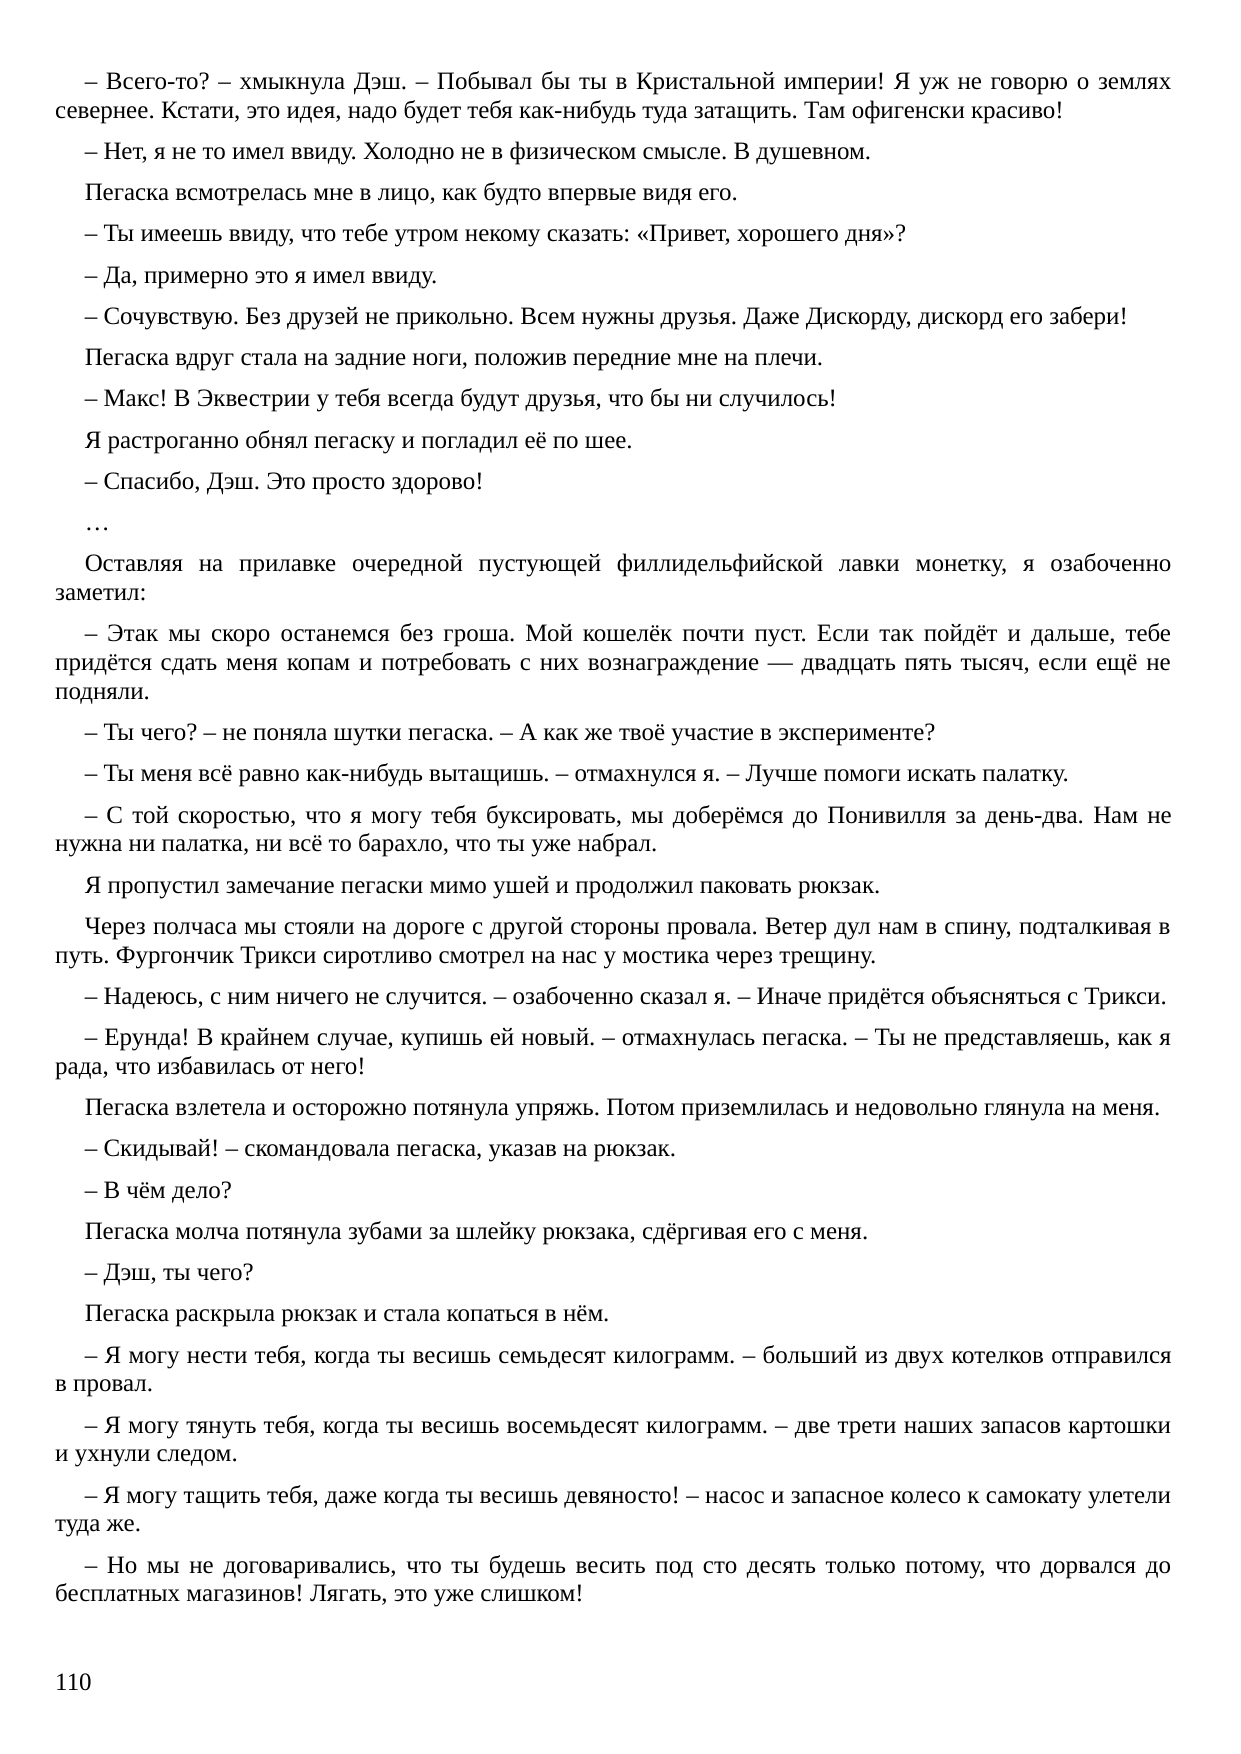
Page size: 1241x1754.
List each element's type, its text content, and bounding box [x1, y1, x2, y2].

text – Этак мы скоро останемся без гроша. Мой кошелёк почти пуст. Если так пойдёт и дальше, тебе придётся сдать меня копам и потребовать с них вознаграждение — двадцать пять тысяч, если ещё не подняли. [55, 618, 1173, 705]
text – Нет, я не то имел ввиду. Холодно не в физическом смысле. В душевном. [55, 136, 1173, 165]
text – Ты чего? – не поняла шутки пегаска. – А как же твоё участие в эксперименте? [55, 717, 1173, 746]
text – Я могу тащить тебя, даже когда ты весишь девяносто! – насос и запасное колесо к самокату улетели туда же. [55, 1480, 1173, 1537]
text – Ерунда! В крайнем случае, купишь ей новый. – отмахнулась пегаска. – Ты не представляешь, как я рада, что избавилась от него! [55, 1022, 1173, 1080]
text Пегаска вдруг стала на задние ноги, положив передние мне на плечи. [55, 342, 1173, 371]
text – Макс! В Эквестрии у тебя всегда будут друзья, что бы ни случилось! [55, 383, 1173, 412]
text … [55, 507, 1173, 536]
text – Я могу тянуть тебя, когда ты весишь восемьдесят килограмм. – две трети наших запасов картошки и ухнули следом. [55, 1410, 1173, 1467]
text – Да, примерно это я имел ввиду. [55, 260, 1173, 288]
text – Я могу нести тебя, когда ты весишь семьдесят килограмм. – больший из двух котелков отправился в провал. [55, 1340, 1173, 1397]
text – В чём дело? [55, 1175, 1173, 1203]
text Оставляя на прилавке очередной пустующей филлидельфийской лавки монетку, я озабоченно заметил: [55, 548, 1173, 606]
text – Дэш, ты чего? [55, 1257, 1173, 1286]
text – Ты имеешь ввиду, что тебе утром некому сказать: «Привет, хорошего дня»? [55, 218, 1173, 247]
text – С той скоростью, что я могу тебя буксировать, мы доберёмся до Понивилля за день-два. Нам не нужна ни палатка, ни всё то барахло, что ты уже набрал. [55, 800, 1173, 857]
text Я растроганно обнял пегаску и погладил её по шее. [55, 425, 1173, 453]
text Пегаска взлетела и осторожно потянула упряжь. Потом приземлилась и недовольно глянула на меня. [55, 1092, 1173, 1121]
text Пегаска молча потянула зубами за шлейку рюкзака, сдёргивая его с меня. [55, 1216, 1173, 1245]
text – Спасибо, Дэш. Это просто здорово! [55, 466, 1173, 495]
text – Скидывай! – скомандовала пегаска, указав на рюкзак. [55, 1133, 1173, 1162]
text – Надеюсь, с ним ничего не случится. – озабоченно сказал я. – Иначе придётся объясняться с Трикси. [55, 981, 1173, 1010]
text – Сочувствую. Без друзей не прикольно. Всем нужны друзья. Даже Дискорду, дискорд его забери! [55, 301, 1173, 330]
text Через полчаса мы стояли на дороге с другой стороны провала. Ветер дул нам в спину, подталкивая в путь. Фургончик Трикси сиротливо смотрел на нас у мостика через трещину. [55, 911, 1173, 968]
text Пегаска раскрыла рюкзак и стала копаться в нём. [55, 1298, 1173, 1327]
text Пегаска всмотрелась мне в лицо, как будто впервые видя его. [55, 177, 1173, 206]
text – Ты меня всё равно как-нибудь вытащишь. – отмахнулся я. – Лучше помоги искать палатку. [55, 758, 1173, 787]
text Я пропустил замечание пегаски мимо ушей и продолжил паковать рюкзак. [55, 870, 1173, 898]
text – Но мы не договаривались, что ты будешь весить под сто десять только потому, что дорвался до бесплатных магазинов! Лягать, это уже слишком! [55, 1550, 1173, 1607]
text – Всего-то? – хмыкнула Дэш. – Побывал бы ты в Кристальной империи! Я уж не говорю о землях севернее. Кстати, это идея, надо будет тебя как-нибудь туда затащить. Там офигенски красиво! [55, 66, 1173, 123]
